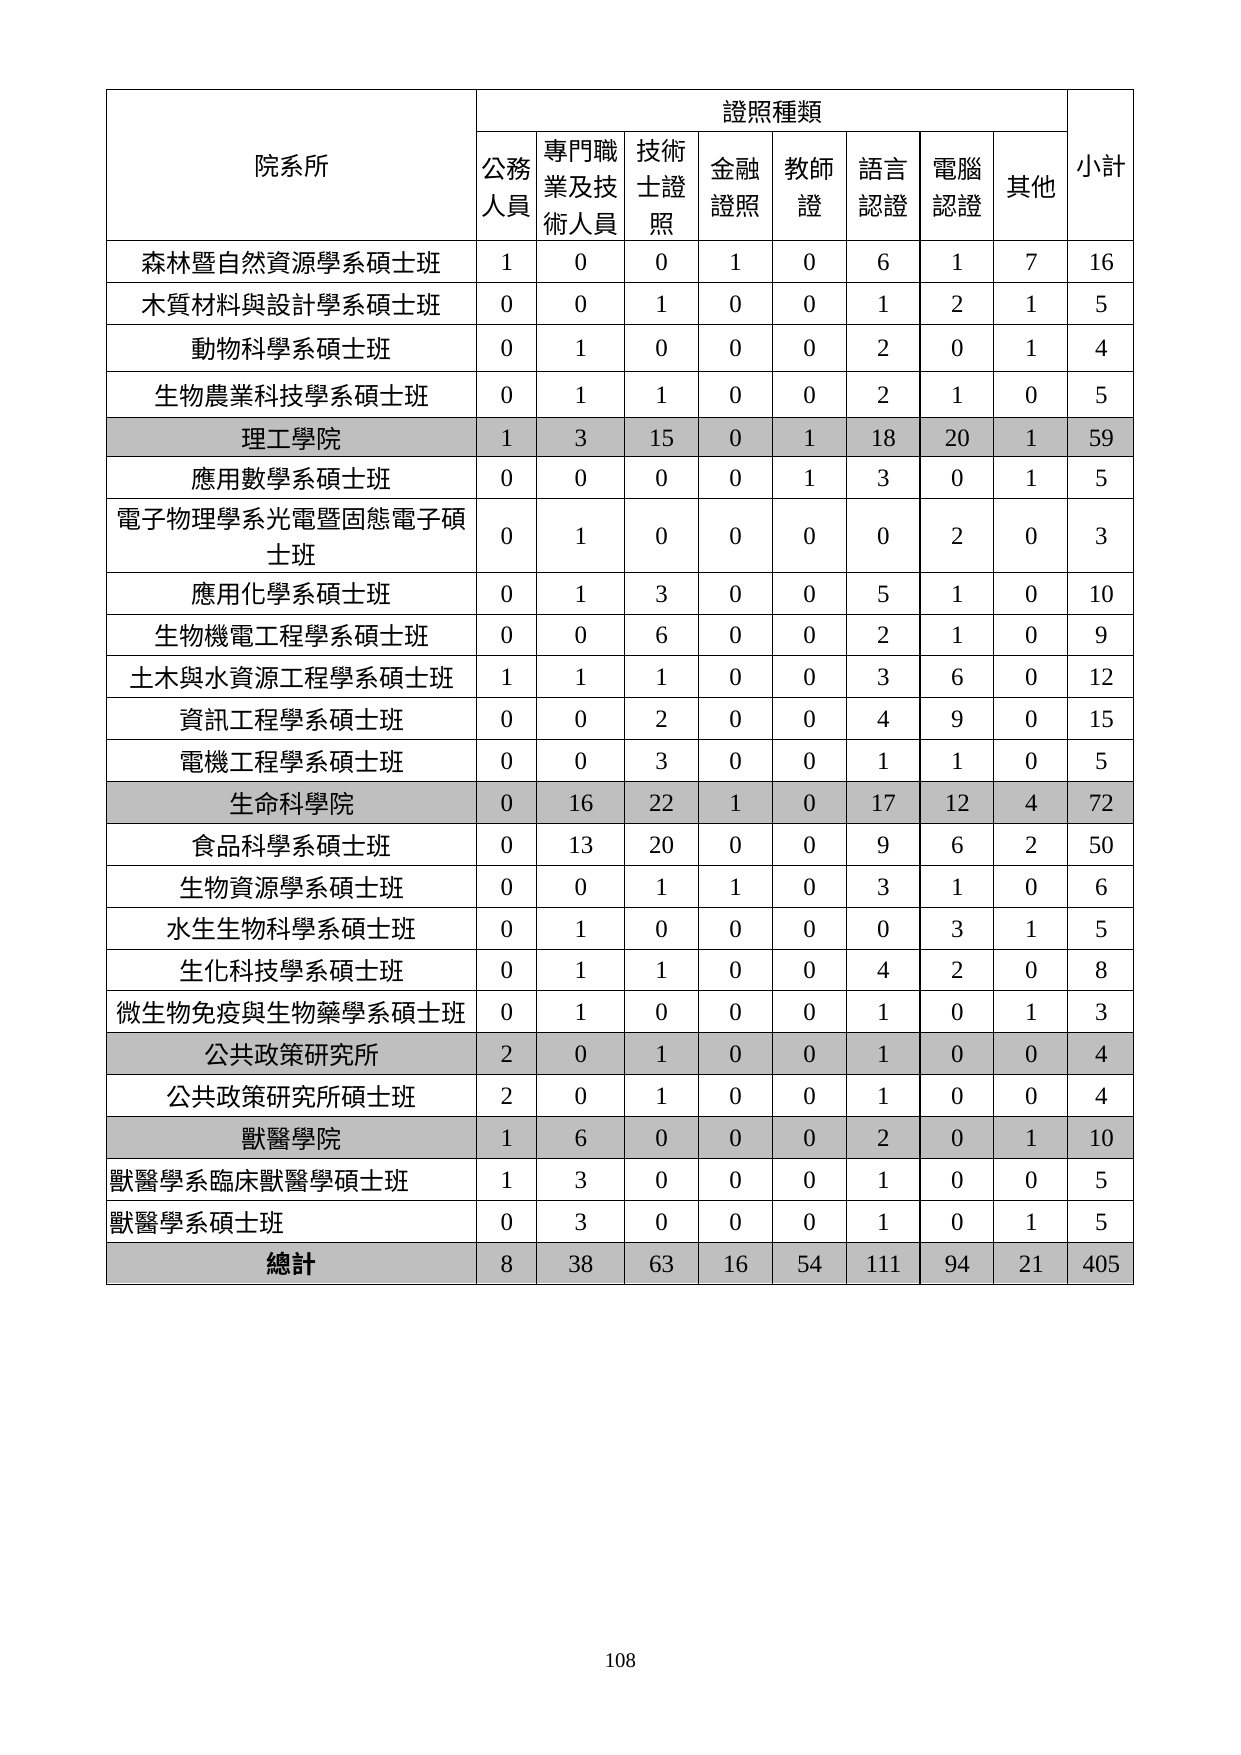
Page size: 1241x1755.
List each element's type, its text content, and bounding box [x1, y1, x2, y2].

table_cell 0 [699, 1159, 772, 1200]
table_cell 0 [477, 698, 536, 739]
table_cell 1 [625, 866, 698, 907]
table_cell 土木與水資源工程學系碩士班 [107, 656, 476, 697]
table_cell 1 [537, 908, 624, 948]
table_cell 0 [699, 457, 772, 498]
table_cell 2 [921, 950, 993, 990]
table_cell 生命科學院 [107, 782, 476, 823]
table_cell 2 [847, 372, 919, 417]
table_cell 63 [625, 1243, 698, 1283]
table_cell 0 [994, 499, 1067, 572]
table_cell 微生物免疫與生物藥學系碩士班 [107, 991, 476, 1032]
table_cell 0 [699, 1201, 772, 1242]
table_cell 0 [625, 908, 698, 948]
table_cell 1 [699, 782, 772, 823]
table_cell 9 [921, 698, 993, 739]
table_cell 1 [477, 656, 536, 697]
table_cell 17 [847, 782, 919, 823]
table_cell 生物資源學系碩士班 [107, 866, 476, 907]
table_cell 5 [1068, 457, 1133, 498]
table_cell 0 [921, 1159, 993, 1200]
table_header 院系所 [107, 90, 476, 240]
table_cell 0 [625, 1201, 698, 1242]
table_cell 4 [1068, 325, 1133, 371]
table_cell 0 [537, 1033, 624, 1074]
table_cell 2 [921, 499, 993, 572]
table_cell 0 [477, 283, 536, 324]
table_cell 0 [477, 782, 536, 823]
table_cell 0 [699, 908, 772, 948]
table_cell 6 [921, 824, 993, 865]
table_cell 4 [1068, 1033, 1133, 1074]
table_cell 1 [921, 573, 993, 613]
table_cell 0 [537, 740, 624, 781]
table_cell 獸醫學系臨床獸醫學碩士班 [107, 1159, 476, 1200]
table_cell 0 [773, 1201, 846, 1242]
table_cell 5 [1068, 1159, 1133, 1200]
table_cell 0 [994, 1159, 1067, 1200]
table_cell 5 [1068, 283, 1133, 324]
table_cell 公務人員 [477, 132, 536, 240]
table_cell 食品科學系碩士班 [107, 824, 476, 865]
table_cell 20 [625, 824, 698, 865]
table_cell 5 [1068, 740, 1133, 781]
table_cell 水生生物科學系碩士班 [107, 908, 476, 948]
table_cell 0 [537, 866, 624, 907]
table_cell 0 [625, 457, 698, 498]
table_cell 0 [773, 372, 846, 417]
table_cell 1 [921, 740, 993, 781]
table_cell 0 [994, 1075, 1067, 1116]
table_cell 0 [994, 656, 1067, 697]
table_cell 金融證照 [699, 132, 772, 240]
table_cell 1 [994, 1117, 1067, 1158]
table_cell 0 [477, 950, 536, 990]
table_cell 1 [994, 1201, 1067, 1242]
table_cell 0 [699, 1117, 772, 1158]
table_cell 6 [921, 656, 993, 697]
table_cell 0 [625, 1159, 698, 1200]
table_cell 1 [847, 1033, 919, 1074]
table_cell 0 [773, 908, 846, 948]
table_cell 0 [625, 241, 698, 282]
table_cell 0 [699, 991, 772, 1032]
table_cell 1 [625, 1075, 698, 1116]
table_cell 0 [699, 656, 772, 697]
table_cell 0 [699, 615, 772, 655]
table_cell 0 [625, 499, 698, 572]
table_cell 0 [847, 908, 919, 948]
table_cell 2 [847, 325, 919, 371]
table_cell 6 [625, 615, 698, 655]
table_cell 1 [847, 991, 919, 1032]
table_cell 0 [921, 1075, 993, 1116]
table_cell 1 [625, 1033, 698, 1074]
table_cell 1 [477, 1117, 536, 1158]
table_cell 2 [625, 698, 698, 739]
table_cell 0 [773, 950, 846, 990]
table_cell 木質材料與設計學系碩士班 [107, 283, 476, 324]
table_cell 0 [625, 991, 698, 1032]
table_cell 9 [1068, 615, 1133, 655]
table_cell 電腦認證 [921, 132, 993, 240]
table_cell 教師證 [773, 132, 846, 240]
table_cell 1 [994, 457, 1067, 498]
table_cell 0 [773, 615, 846, 655]
table_cell 理工學院 [107, 418, 476, 456]
table_cell 54 [773, 1243, 846, 1283]
table_header 證照種類 [477, 90, 1067, 131]
table_cell 總計 [107, 1243, 476, 1283]
table_cell 16 [1068, 241, 1133, 282]
table_cell 2 [477, 1033, 536, 1074]
table_cell 50 [1068, 824, 1133, 865]
table_cell 生化科技學系碩士班 [107, 950, 476, 990]
table_cell 5 [1068, 908, 1133, 948]
table_cell 111 [847, 1243, 919, 1283]
table_cell 1 [847, 740, 919, 781]
table_cell 16 [699, 1243, 772, 1283]
table_cell 動物科學系碩士班 [107, 325, 476, 371]
table_cell 資訊工程學系碩士班 [107, 698, 476, 739]
table_cell 0 [477, 740, 536, 781]
table_cell 20 [921, 418, 993, 456]
table_cell 6 [1068, 866, 1133, 907]
table_cell 0 [477, 991, 536, 1032]
table_cell 13 [537, 824, 624, 865]
table_cell 1 [921, 241, 993, 282]
table_cell 0 [699, 950, 772, 990]
table_cell 0 [477, 499, 536, 572]
table_cell 0 [699, 573, 772, 613]
table_cell 1 [477, 241, 536, 282]
table_cell 獸醫學系碩士班 [107, 1201, 476, 1242]
table_cell 1 [847, 283, 919, 324]
table_cell 0 [477, 325, 536, 371]
table_cell 0 [699, 499, 772, 572]
table_cell 1 [699, 866, 772, 907]
table_cell 技術士證照 [625, 132, 698, 240]
table_cell 0 [847, 499, 919, 572]
table_cell 0 [773, 656, 846, 697]
table_cell 1 [625, 372, 698, 417]
table_cell 0 [773, 698, 846, 739]
table_cell 0 [537, 241, 624, 282]
table_cell 0 [773, 573, 846, 613]
table_cell 0 [537, 698, 624, 739]
table_cell 0 [537, 457, 624, 498]
table_cell 2 [921, 283, 993, 324]
table_cell 0 [699, 1033, 772, 1074]
table_cell 1 [537, 573, 624, 613]
table_cell 0 [921, 991, 993, 1032]
table_cell 0 [773, 1075, 846, 1116]
table_cell 1 [994, 325, 1067, 371]
table_cell 0 [477, 457, 536, 498]
table_cell 生物農業科技學系碩士班 [107, 372, 476, 417]
table_cell 6 [537, 1117, 624, 1158]
table_cell 1 [847, 1075, 919, 1116]
table_cell 1 [625, 950, 698, 990]
table_cell 1 [537, 950, 624, 990]
table_cell 0 [537, 1075, 624, 1116]
table_cell 0 [699, 698, 772, 739]
table_cell 2 [847, 1117, 919, 1158]
table_cell 1 [847, 1159, 919, 1200]
table_cell 1 [625, 656, 698, 697]
table_cell 5 [847, 573, 919, 613]
table_cell 0 [773, 1159, 846, 1200]
table_cell 7 [994, 241, 1067, 282]
table_cell 1 [537, 372, 624, 417]
table_cell 0 [994, 573, 1067, 613]
table_cell 8 [1068, 950, 1133, 990]
table_cell 0 [699, 372, 772, 417]
table_cell 9 [847, 824, 919, 865]
table_cell 專門職業及技術人員 [537, 132, 624, 240]
table_cell 12 [1068, 656, 1133, 697]
table_cell 8 [477, 1243, 536, 1283]
table_cell 1 [773, 418, 846, 456]
table_cell 生物機電工程學系碩士班 [107, 615, 476, 655]
table_cell 3 [921, 908, 993, 948]
table_cell 2 [477, 1075, 536, 1116]
table_cell 59 [1068, 418, 1133, 456]
table_cell 1 [477, 418, 536, 456]
table_cell 0 [625, 325, 698, 371]
table_cell 10 [1068, 1117, 1133, 1158]
table_cell 5 [1068, 1201, 1133, 1242]
table_cell 0 [699, 740, 772, 781]
table_cell 4 [847, 950, 919, 990]
table_cell 0 [699, 325, 772, 371]
table_cell 4 [1068, 1075, 1133, 1116]
table_cell 3 [1068, 499, 1133, 572]
table_cell 1 [537, 499, 624, 572]
table_cell 0 [921, 1033, 993, 1074]
table_cell 38 [537, 1243, 624, 1283]
table_cell 0 [773, 782, 846, 823]
table_cell 0 [994, 372, 1067, 417]
table_cell 森林暨自然資源學系碩士班 [107, 241, 476, 282]
table_cell 1 [699, 241, 772, 282]
table_cell 0 [699, 418, 772, 456]
table_cell 公共政策研究所碩士班 [107, 1075, 476, 1116]
table_cell 3 [847, 457, 919, 498]
table_cell 0 [773, 740, 846, 781]
table_cell 5 [1068, 372, 1133, 417]
table_cell 0 [773, 283, 846, 324]
table_cell 0 [699, 824, 772, 865]
table_cell 0 [994, 950, 1067, 990]
table_cell 94 [921, 1243, 993, 1283]
table_cell 0 [994, 698, 1067, 739]
table_cell 3 [625, 573, 698, 613]
table_cell 0 [477, 615, 536, 655]
table_cell 0 [773, 991, 846, 1032]
table_cell 0 [477, 372, 536, 417]
table_cell 1 [537, 325, 624, 371]
table_cell 0 [625, 1117, 698, 1158]
table_cell 0 [921, 325, 993, 371]
table_cell 1 [921, 615, 993, 655]
table_cell 1 [847, 1201, 919, 1242]
table_cell 1 [537, 656, 624, 697]
table_cell 2 [847, 615, 919, 655]
table_cell 0 [773, 1117, 846, 1158]
table_cell 3 [537, 418, 624, 456]
table_cell 1 [625, 283, 698, 324]
table_cell 0 [699, 1075, 772, 1116]
table_cell 0 [477, 824, 536, 865]
table_cell 0 [921, 457, 993, 498]
table_cell 1 [773, 457, 846, 498]
table_header 小計 [1068, 90, 1133, 240]
table_cell 電子物理學系光電暨固態電子碩士班 [107, 499, 476, 572]
table_cell 12 [921, 782, 993, 823]
table_cell 0 [773, 325, 846, 371]
table_cell 6 [847, 241, 919, 282]
table_cell 0 [994, 1033, 1067, 1074]
table_cell 3 [847, 866, 919, 907]
table_cell 1 [921, 372, 993, 417]
table_cell 語言認證 [847, 132, 919, 240]
table_cell 3 [537, 1201, 624, 1242]
table_cell 3 [1068, 991, 1133, 1032]
table_cell 0 [773, 499, 846, 572]
table_cell 0 [477, 866, 536, 907]
table_cell 0 [921, 1117, 993, 1158]
table_cell 1 [477, 1159, 536, 1200]
table_cell 1 [994, 283, 1067, 324]
table_cell 應用化學系碩士班 [107, 573, 476, 613]
table_cell 其他 [994, 132, 1067, 240]
table_cell 0 [477, 908, 536, 948]
table_cell 應用數學系碩士班 [107, 457, 476, 498]
table_cell 405 [1068, 1243, 1133, 1283]
table_cell 4 [994, 782, 1067, 823]
table_cell 3 [625, 740, 698, 781]
table_cell 0 [994, 615, 1067, 655]
table_cell 0 [699, 283, 772, 324]
table_cell 0 [921, 1201, 993, 1242]
table_cell 15 [625, 418, 698, 456]
table_cell 72 [1068, 782, 1133, 823]
table_cell 電機工程學系碩士班 [107, 740, 476, 781]
table_cell 公共政策研究所 [107, 1033, 476, 1074]
table_cell 15 [1068, 698, 1133, 739]
table_cell 0 [477, 1201, 536, 1242]
table_cell 10 [1068, 573, 1133, 613]
table_cell 2 [994, 824, 1067, 865]
table_cell 0 [477, 573, 536, 613]
table_cell 21 [994, 1243, 1067, 1283]
table_cell 4 [847, 698, 919, 739]
table_cell 0 [773, 241, 846, 282]
table_cell 1 [994, 908, 1067, 948]
table_cell 0 [537, 615, 624, 655]
table_cell 16 [537, 782, 624, 823]
table_cell 1 [537, 991, 624, 1032]
table_cell 0 [994, 866, 1067, 907]
table_cell 1 [994, 418, 1067, 456]
table_cell 0 [773, 824, 846, 865]
table_cell 0 [994, 740, 1067, 781]
table_cell 0 [773, 866, 846, 907]
table_cell 0 [773, 1033, 846, 1074]
table_cell 3 [847, 656, 919, 697]
table_cell 獸醫學院 [107, 1117, 476, 1158]
table_cell 1 [994, 991, 1067, 1032]
table_cell 22 [625, 782, 698, 823]
table_cell 18 [847, 418, 919, 456]
table_cell 1 [921, 866, 993, 907]
table_cell 3 [537, 1159, 624, 1200]
table_cell 0 [537, 283, 624, 324]
